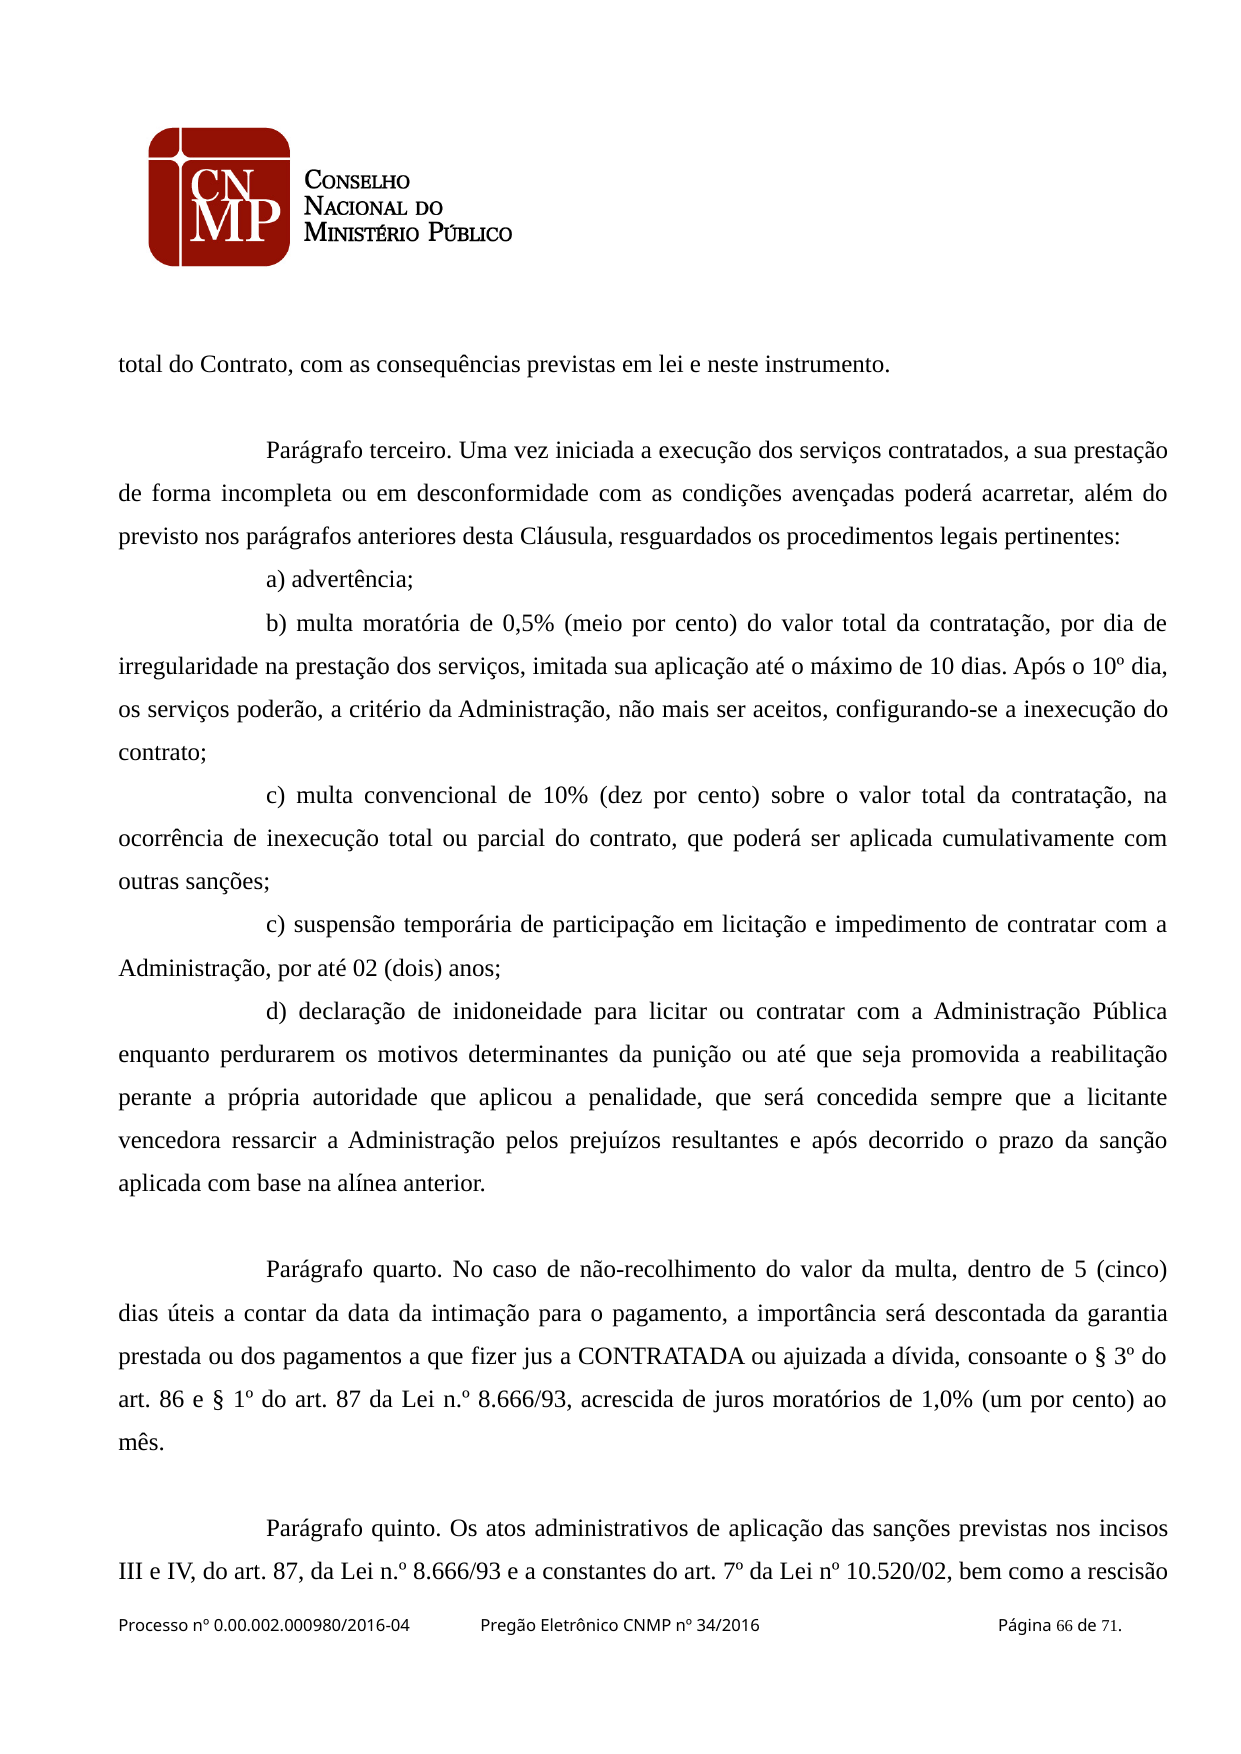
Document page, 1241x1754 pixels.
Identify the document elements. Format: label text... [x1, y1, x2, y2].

text Parágrafo quarto. No caso de não-recolhimento do valor da multa, dentro de 5 (cinco) dias úteis a contar da data da intimação para o pagamento, a importância será descontada da garantia prestada ou dos pagamentos a que fizer jus a CONTRATADA ou ajuizada a dívida, consoante o § 3º do art. 86 e § 1º do art. 87 da Lei n.º 8.666/93, acrescida de juros moratórios de 1,0% (um por cento) ao mês. [118, 1254, 1169, 1456]
picture [124, 105, 528, 288]
text c) multa convencional de 10% (dez por cento) sobre o valor total da contratação, na ocorrência de inexecução total ou parcial do contrato, que poderá ser aplicada cumulativamente com outras sanções; [118, 780, 1169, 895]
text c) suspensão temporária de participação em licitação e impedimento de contratar com a Administração, por até 02 (dois) anos; [118, 909, 1169, 981]
text d) declaração de inidoneidade para licitar ou contratar com a Administração Pública enquanto perdurarem os motivos determinantes da punição ou até que seja promovida a reabilitação perante a própria autoridade que aplicou a penalidade, que será concedida sempre que a licitante vencedora ressarcir a Administração pelos prejuízos resultantes e após decorrido o prazo da sanção aplicada com base na alínea anterior. [118, 996, 1169, 1197]
text Parágrafo quinto. Os atos administrativos de aplicação das sanções previstas nos incisos III e IV, do art. 87, da Lei n.º 8.666/93 e a constantes do art. 7º da Lei nº 10.520/02, bem como a rescisão [118, 1513, 1169, 1585]
text a) advertência; [118, 564, 1169, 593]
text b) multa moratória de 0,5% (meio por cento) do valor total da contratação, por dia de irregularidade na prestação dos serviços, imitada sua aplicação até o máximo de 10 dias. Após o 10º dia, os serviços poderão, a critério da Administração, não mais ser aceitos, configurando-se a inexecução do contrato; [118, 608, 1169, 766]
text total do Contrato, com as consequências previstas em lei e neste instrumento. [118, 349, 1169, 378]
text Parágrafo terceiro. Uma vez iniciada a execução dos serviços contratados, a sua prestação de forma incompleta ou em desconformidade com as condições avençadas poderá acarretar, além do previsto nos parágrafos anteriores desta Cláusula, resguardados os procedimentos legais pertinentes: [118, 435, 1169, 550]
